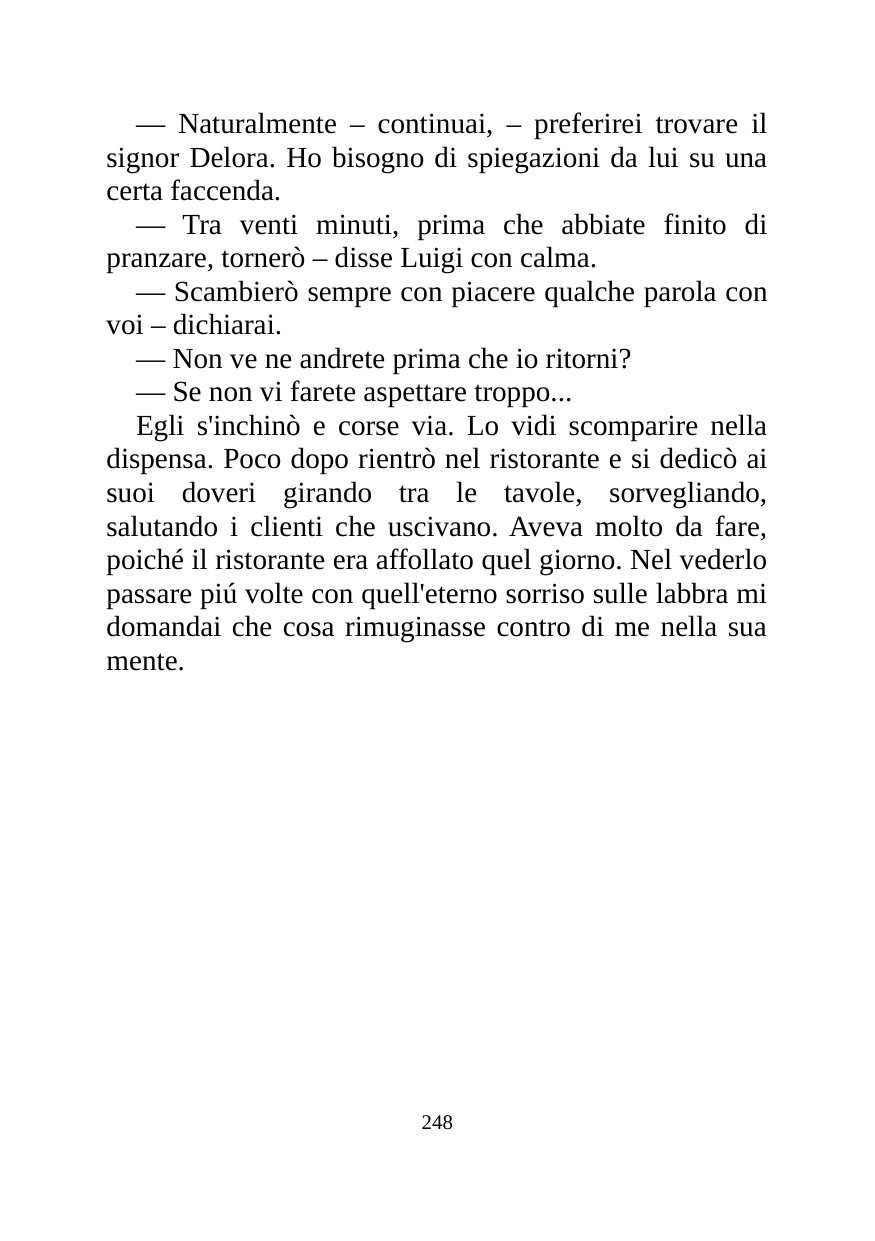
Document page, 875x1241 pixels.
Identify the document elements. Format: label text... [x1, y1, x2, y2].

text — Scambierò sempre con piacere qualche parola con voi – dichiarai. [106, 274, 768, 341]
text — Non ve ne andrete prima che io ritorni? [106, 341, 768, 374]
text Egli s'inchinò e corse via. Lo vidi scomparire nella dispensa. Poco dopo rientrò nel ristorante e si dedicò ai suoi doveri girando tra le tavole, sorvegliando, salutando i clienti che uscivano. Aveva molto da fare, poiché il ristorante era affollato quel giorno. Nel vederlo passare piú volte con quell'eterno sorriso sulle labbra mi domandai che cosa rimuginasse contro di me nella sua mente. [106, 408, 768, 676]
text — Naturalmente – continuai, – preferirei trovare il signor Delora. Ho bisogno di spiegazioni da lui su una certa faccenda. [106, 106, 768, 207]
text — Tra venti minuti, prima che abbiate finito di pranzare, tornerò – disse Luigi con calma. [106, 207, 768, 274]
text — Se non vi farete aspettare troppo... [106, 374, 768, 408]
